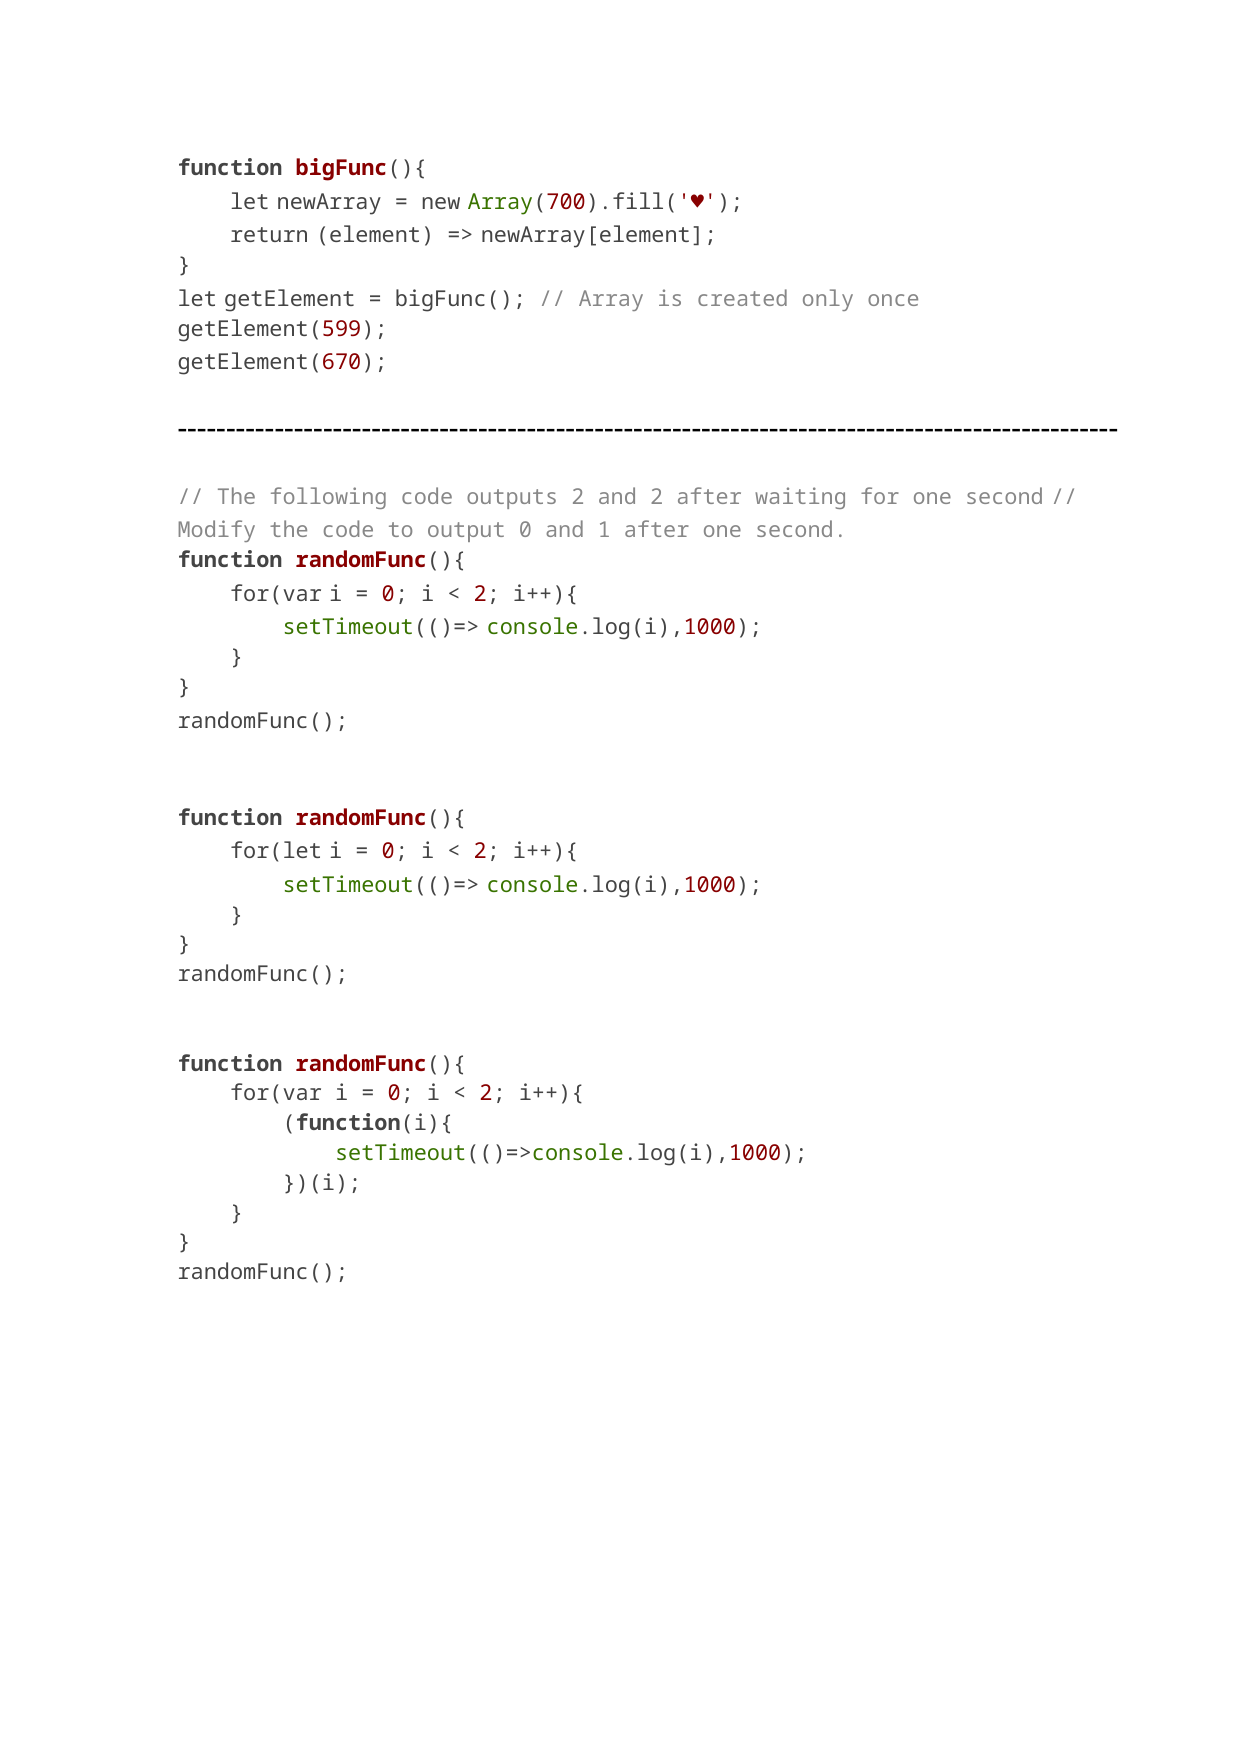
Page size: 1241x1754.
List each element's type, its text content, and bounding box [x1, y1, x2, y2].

subtitle function bigFunc(){ let newArray = new Array(700).fill('♥'); return (element) => newArray[element]; } let getElement = bigFunc(); // Array is created only once getElement(599); getElement(670); ------------------------------------------------------------------------------------------------- // The following code outputs 2 and 2 after waiting for one second // Modify the code to output 0 and 1 after one second. function randomFunc(){ for(var i = 0; i < 2; i++){ setTimeout(()=> console.log(i),1000); } } randomFunc(); function randomFunc(){ for(let i = 0; i < 2; i++){ setTimeout(()=> console.log(i),1000); } } randomFunc(); function randomFunc(){ for(var i = 0; i < 2; i++){ (function(i){ setTimeout(()=>console.log(i),1000); })(i); } } randomFunc(); [118, 118, 1122, 1286]
